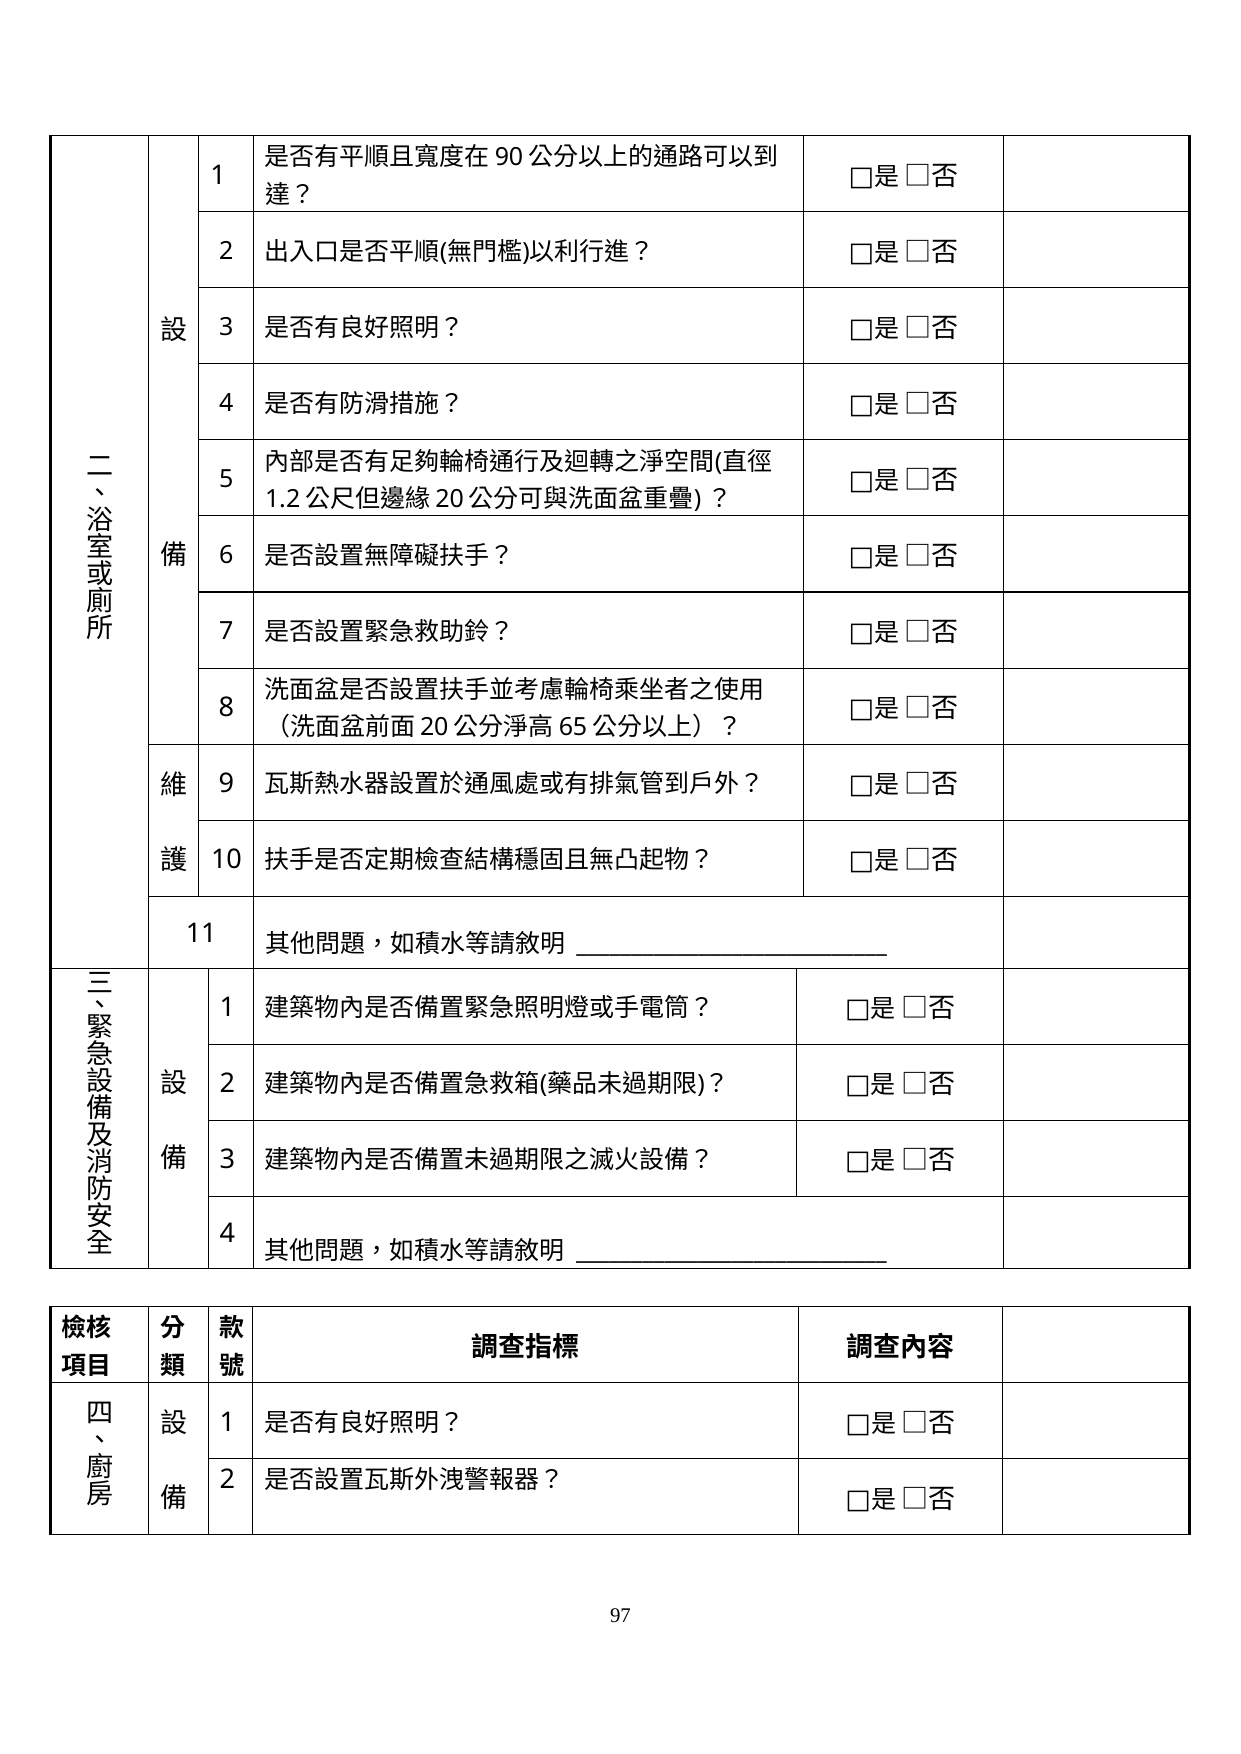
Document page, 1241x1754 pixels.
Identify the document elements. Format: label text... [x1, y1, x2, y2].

table_cell 是否有良好照明？ [254, 288, 803, 363]
table_cell 建築物內是否備置緊急照明燈或手電筒？ [254, 969, 796, 1043]
table_cell 三、緊急設備及消防安全 [52, 969, 148, 1267]
table_cell [1004, 288, 1188, 363]
table_cell 1 [209, 1383, 252, 1458]
table_cell 9 [199, 745, 253, 819]
table_cell 是否設置瓦斯外洩警報器？ [253, 1459, 798, 1534]
table_cell 內部是否有足夠輪椅通行及迴轉之淨空間(直徑1.2公尺但邊緣20公分可與洗面盆重疊) ？ [254, 440, 803, 515]
table_cell 8 [199, 669, 253, 743]
table_cell 四、廚房 [52, 1383, 148, 1534]
table_cell 3 [199, 288, 253, 363]
table_cell 扶手是否定期檢查結構穩固且無凸起物？ [254, 821, 803, 896]
table_cell □是 □否 [804, 288, 1003, 363]
table_cell 1 [209, 969, 253, 1043]
table_cell □是 □否 [804, 821, 1003, 896]
table_cell 是否有平順且寬度在90公分以上的通路可以到達？ [254, 136, 803, 211]
table_cell □是 □否 [804, 745, 1003, 819]
table_cell 2 [209, 1459, 252, 1534]
table_header 分類 [149, 1307, 208, 1382]
table_cell □是 □否 [804, 440, 1003, 515]
table_cell 其他問題，如積水等請敘明 ____________________________ [254, 897, 1003, 967]
table_cell 6 [199, 516, 253, 591]
table_cell 洗面盆是否設置扶手並考慮輪椅乘坐者之使用（洗面盆前面20公分淨高65公分以上）？ [254, 669, 803, 743]
table_cell [1004, 593, 1188, 667]
table_cell □是 □否 [797, 969, 1003, 1043]
table_cell 二、浴室或廁所 [52, 136, 148, 967]
table_cell □是 □否 [804, 516, 1003, 591]
table_cell [1004, 440, 1188, 515]
table_cell 7 [199, 593, 253, 667]
table_cell 設備 [149, 969, 208, 1267]
table_cell [1003, 1383, 1188, 1458]
table_cell [1004, 136, 1188, 211]
table_cell 是否設置緊急救助鈴？ [254, 593, 803, 667]
table_header 檢核 項目 [52, 1307, 148, 1382]
table_cell 其他問題，如積水等請敘明 ____________________________ [254, 1197, 1003, 1267]
table_cell □是 □否 [799, 1459, 1002, 1534]
table_cell 建築物內是否備置急救箱(藥品未過期限)？ [254, 1045, 796, 1119]
table_cell 設 備 [149, 136, 198, 743]
table_cell □是 □否 [804, 212, 1003, 287]
table_cell □是 □否 [799, 1383, 1002, 1458]
table_cell 建築物內是否備置未過期限之滅火設備？ [254, 1121, 796, 1196]
table_cell 10 [199, 821, 253, 896]
table_cell 2 [199, 212, 253, 287]
table_cell □是 □否 [804, 136, 1003, 211]
table_cell [1004, 1197, 1188, 1267]
table_cell 2 [209, 1045, 253, 1119]
table_cell 是否設置無障礙扶手？ [254, 516, 803, 591]
table_header 調查指標 [253, 1307, 798, 1382]
table_cell 出入口是否平順(無門檻)以利行進？ [254, 212, 803, 287]
table_cell 是否有防滑措施？ [254, 364, 803, 439]
table_cell □是 □否 [797, 1045, 1003, 1119]
table_header 款號 [209, 1307, 252, 1382]
table_header [1003, 1307, 1188, 1382]
table_cell 4 [209, 1197, 253, 1267]
table_cell [1003, 1459, 1188, 1534]
table_cell 是否有良好照明？ [253, 1383, 798, 1458]
table_cell 4 [199, 364, 253, 439]
table_cell 維護 [149, 745, 198, 896]
table_cell 11 [149, 897, 253, 967]
table_cell [1004, 364, 1188, 439]
table_cell □是 □否 [804, 593, 1003, 667]
table_header 調查內容 [799, 1307, 1002, 1382]
table_cell [1004, 897, 1188, 967]
table_cell □是 □否 [804, 669, 1003, 743]
table_cell 瓦斯熱水器設置於通風處或有排氣管到戶外？ [254, 745, 803, 819]
table_cell [1004, 745, 1188, 819]
table_cell [1004, 821, 1188, 896]
table_cell 3 [209, 1121, 253, 1196]
table_cell [1004, 516, 1188, 591]
table_cell 1 [199, 136, 253, 211]
table_cell [1004, 969, 1188, 1043]
table_cell □是 □否 [797, 1121, 1003, 1196]
table_cell 5 [199, 440, 253, 515]
table_cell [1004, 212, 1188, 287]
table_cell [1004, 1121, 1188, 1196]
table_cell 設備 [149, 1383, 208, 1534]
table_cell [1004, 669, 1188, 743]
table_cell □是 □否 [804, 364, 1003, 439]
table_cell [1004, 1045, 1188, 1119]
